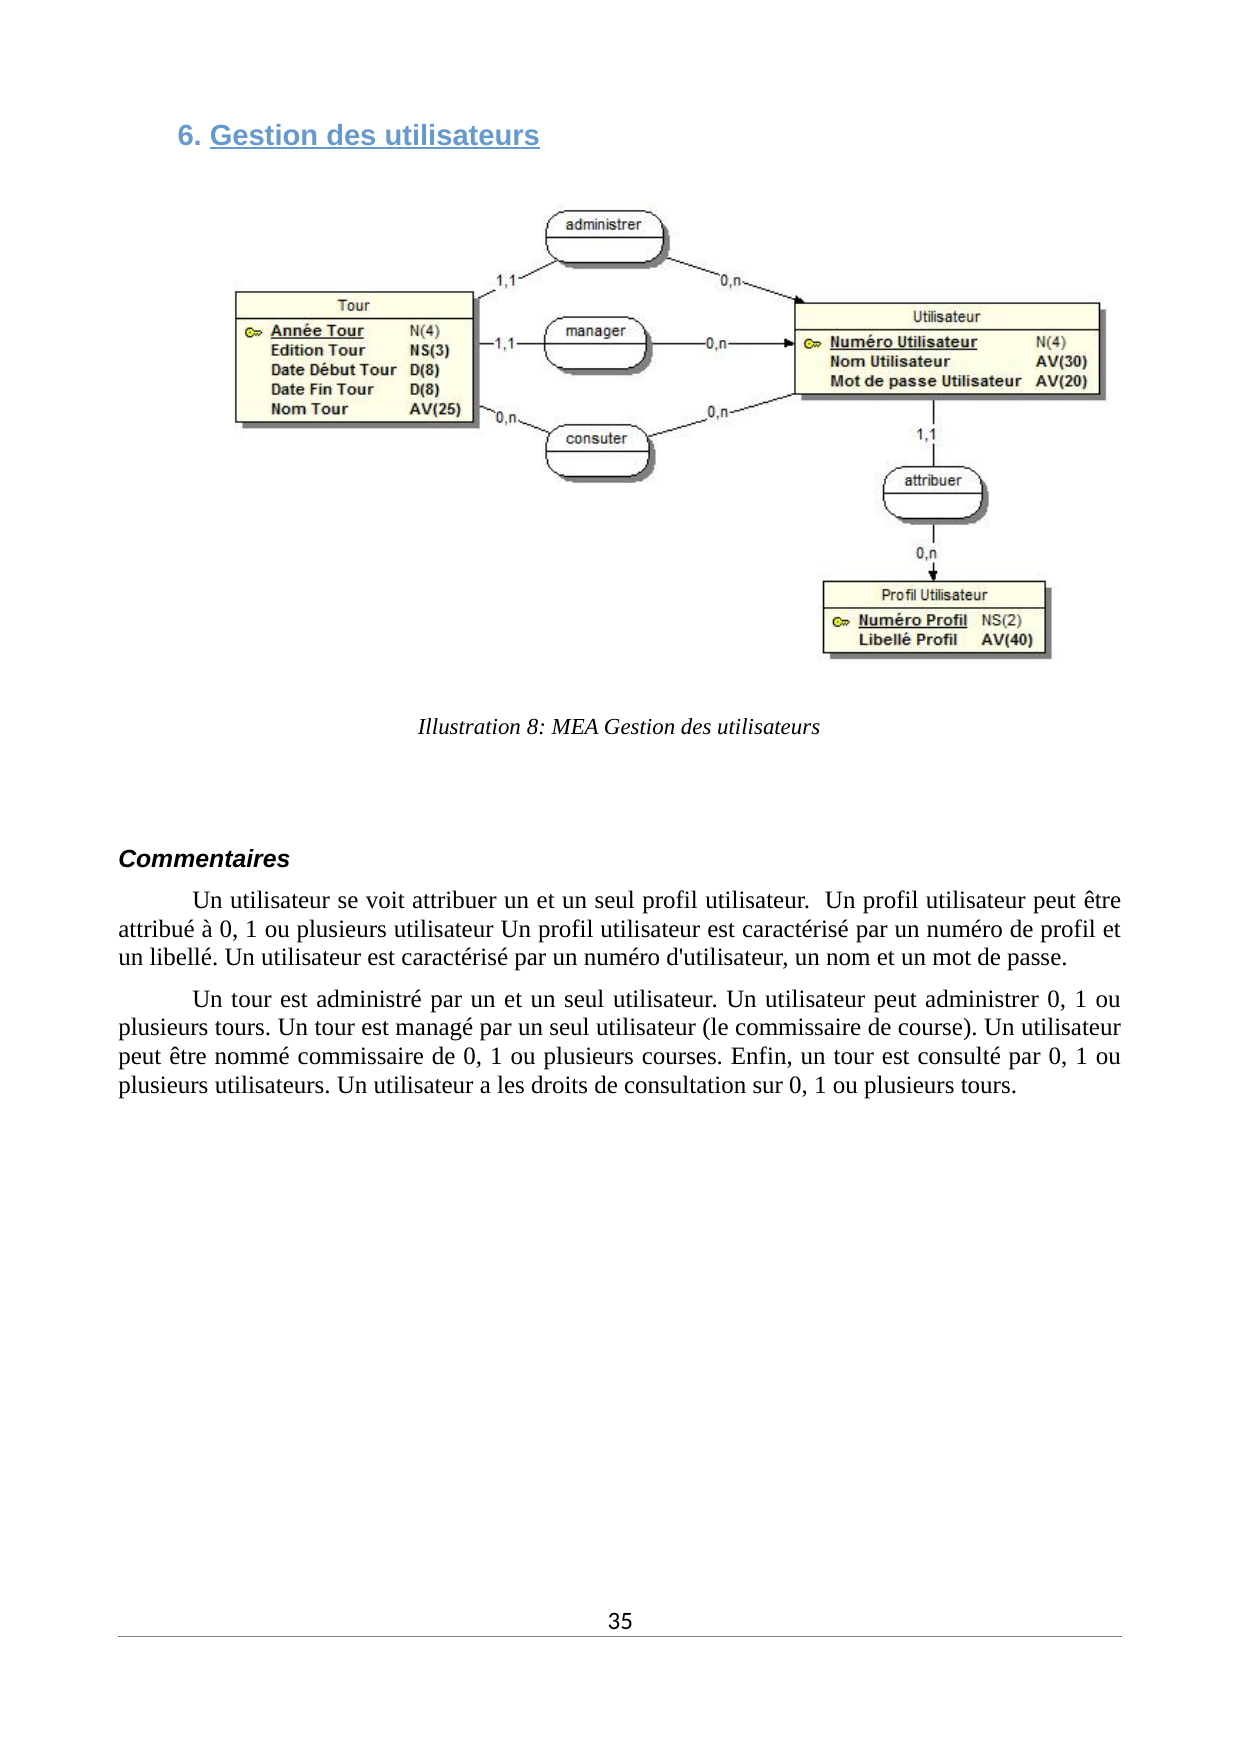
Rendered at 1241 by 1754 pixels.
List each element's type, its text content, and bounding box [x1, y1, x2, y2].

picture [131, 181, 1109, 662]
subtitle [94, 182, 1146, 713]
subtitle Gestion des utilisateurs [177, 118, 1122, 152]
text Un utilisateur se voit attribuer un et un seul profil utilisateur. Un profil utilisateur peut être attribué à 0, 1 ou plusieurs utilisateur Un profil utilisateur est caractérisé par un numéro de profil et un libellé. Un utilisateur est caractérisé par un numéro d'utilisateur, un nom et un mot de passe. [118, 885, 1122, 971]
text Illustration 8: MEA Gestion des utilisateurs [94, 713, 1146, 739]
subtitle Commentaires [94, 739, 1146, 872]
text Un tour est administré par un et un seul utilisateur. Un utilisateur peut administrer 0, 1 ou plusieurs tours. Un tour est managé par un seul utilisateur (le commissaire de course). Un utilisateur peut être nommé commissaire de 0, 1 ou plusieurs courses. Enfin, un tour est consulté par 0, 1 ou plusieurs utilisateurs. Un utilisateur a les droits de consultation sur 0, 1 ou plusieurs tours. [118, 984, 1122, 1099]
